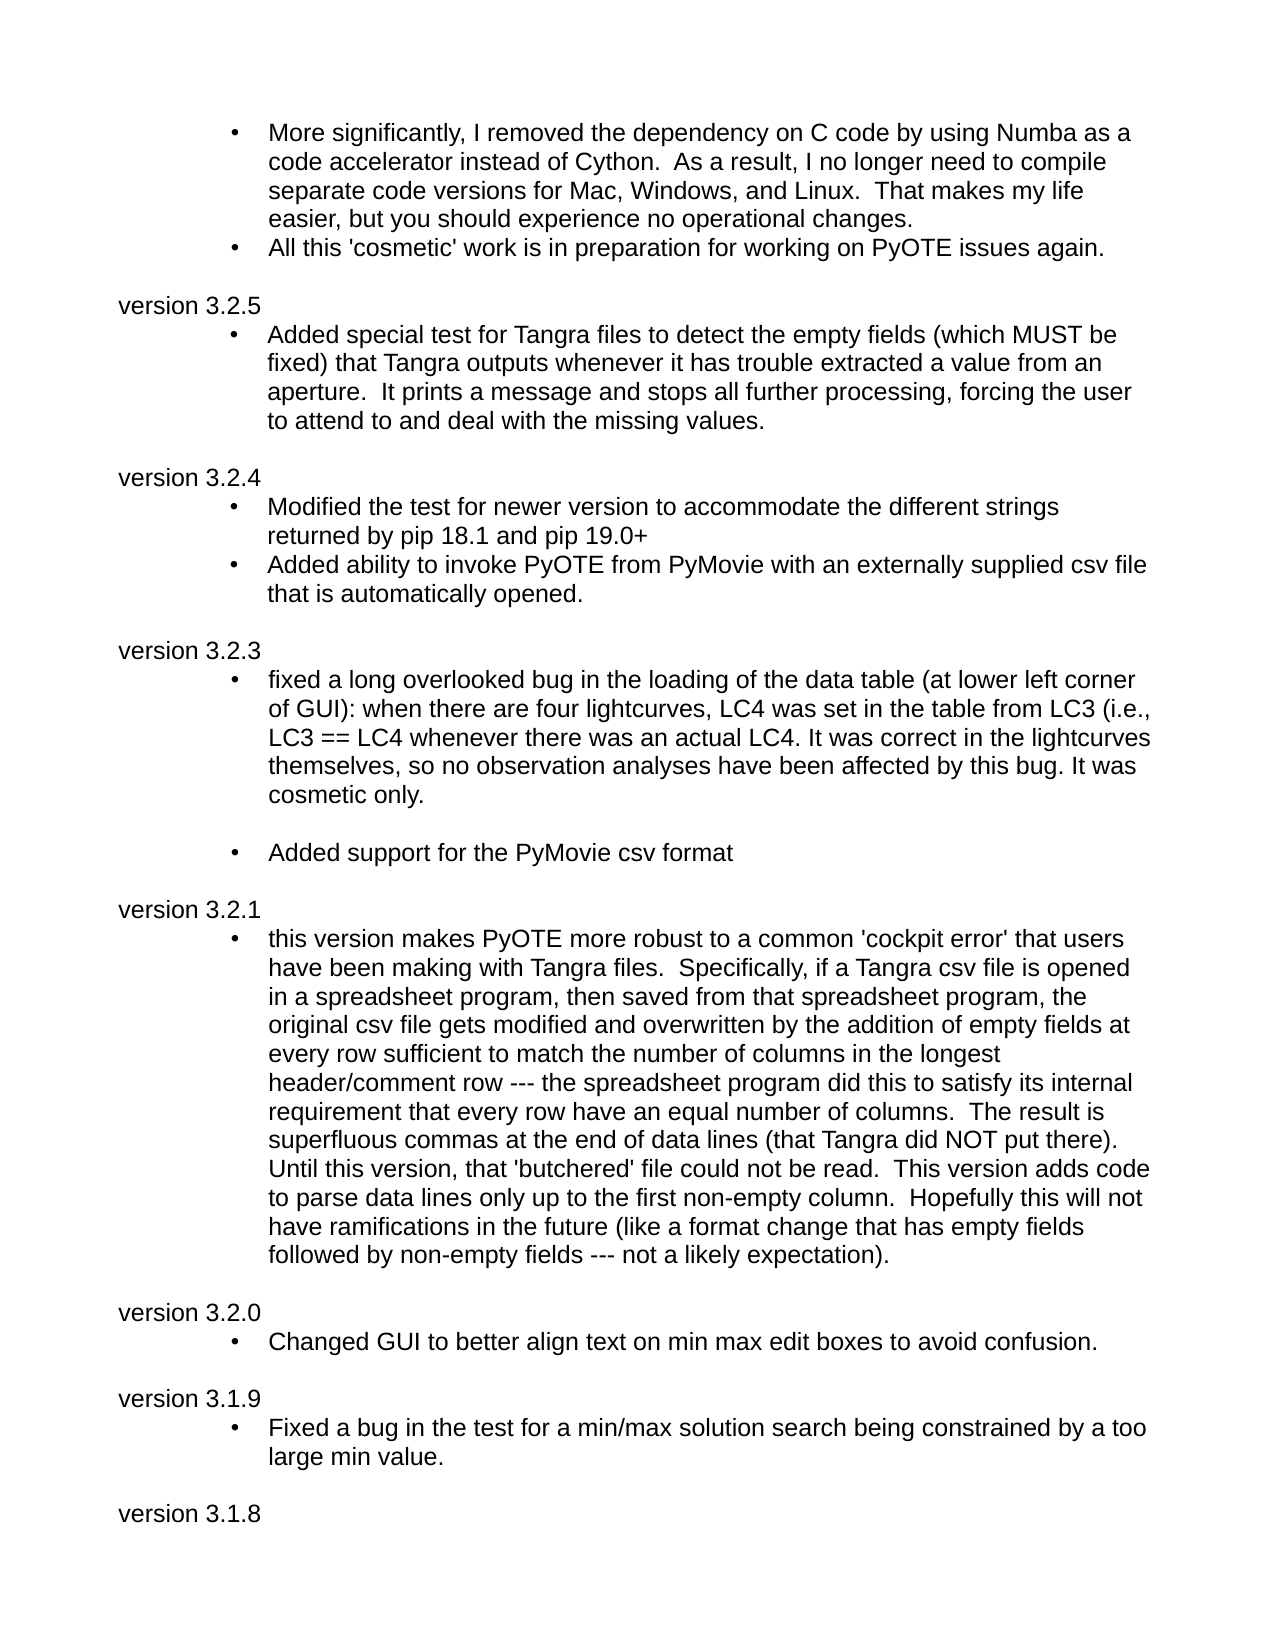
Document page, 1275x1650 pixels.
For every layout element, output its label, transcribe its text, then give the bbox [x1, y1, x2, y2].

list Fixed a bug in the test for a min/max solution search being constrained by a too large min value. [231, 1413, 1157, 1499]
text version 3.2.1 [118, 895, 1157, 924]
text version 3.2.0 [118, 1298, 1157, 1326]
list fixed a long overlooked bug in the loading of the data table (at lower left corner of GUI): when there are four lightcurves, LC4 was set in the table from LC3 (i.e., LC3 == LC4 whenever there was an actual LC4. It was correct in the lightcurves themselves, so no observation analyses have been affected by this bug. It was cosmetic only. [231, 665, 1157, 837]
list All this 'cosmetic' work is in preparation for working on PyOTE issues again. [231, 233, 1157, 291]
list Added special test for Tangra files to detect the empty fields (which MUST be fixed) that Tangra outputs whenever it has trouble extracted a value from an aperture. It prints a message and stops all further processing, forcing the user to attend to and deal with the missing values. [229, 319, 1157, 463]
text version 3.2.5 [118, 291, 1157, 319]
text version 3.1.8 [118, 1499, 1157, 1528]
list this version makes PyOTE more robust to a common 'cockpit error' that users have been making with Tangra files. Specifically, if a Tangra csv file is opened in a spreadsheet program, then saved from that spreadsheet program, the original csv file gets modified and overwritten by the addition of empty fields at every row sufficient to match the number of columns in the longest header/comment row --- the spreadsheet program did this to satisfy its internal requirement that every row have an equal number of columns. The result is superfluous commas at the end of data lines (that Tangra did NOT put there). Until this version, that 'butchered' file could not be read. This version adds code to parse data lines only up to the first non-empty column. Hopefully this will not have ramifications in the future (like a format change that has empty fields followed by non-empty fields --- not a likely expectation). [231, 924, 1157, 1298]
text version 3.2.4 [118, 463, 1157, 492]
list Modified the test for newer version to accommodate the different strings returned by pip 18.1 and pip 19.0+ [229, 492, 1157, 550]
text version 3.2.3 [118, 636, 1157, 665]
list Added support for the PyMovie csv format [231, 837, 1157, 895]
list Changed GUI to better align text on min max edit boxes to avoid confusion. [231, 1326, 1157, 1384]
list More significantly, I removed the dependency on C code by using Numba as a code accelerator instead of Cython. As a result, I no longer need to compile separate code versions for Mac, Windows, and Linux. That makes my life easier, but you should experience no operational changes. [231, 118, 1157, 233]
list Added ability to invoke PyOTE from PyMovie with an externally supplied csv file that is automatically opened. [229, 550, 1157, 636]
text version 3.1.9 [118, 1384, 1157, 1413]
